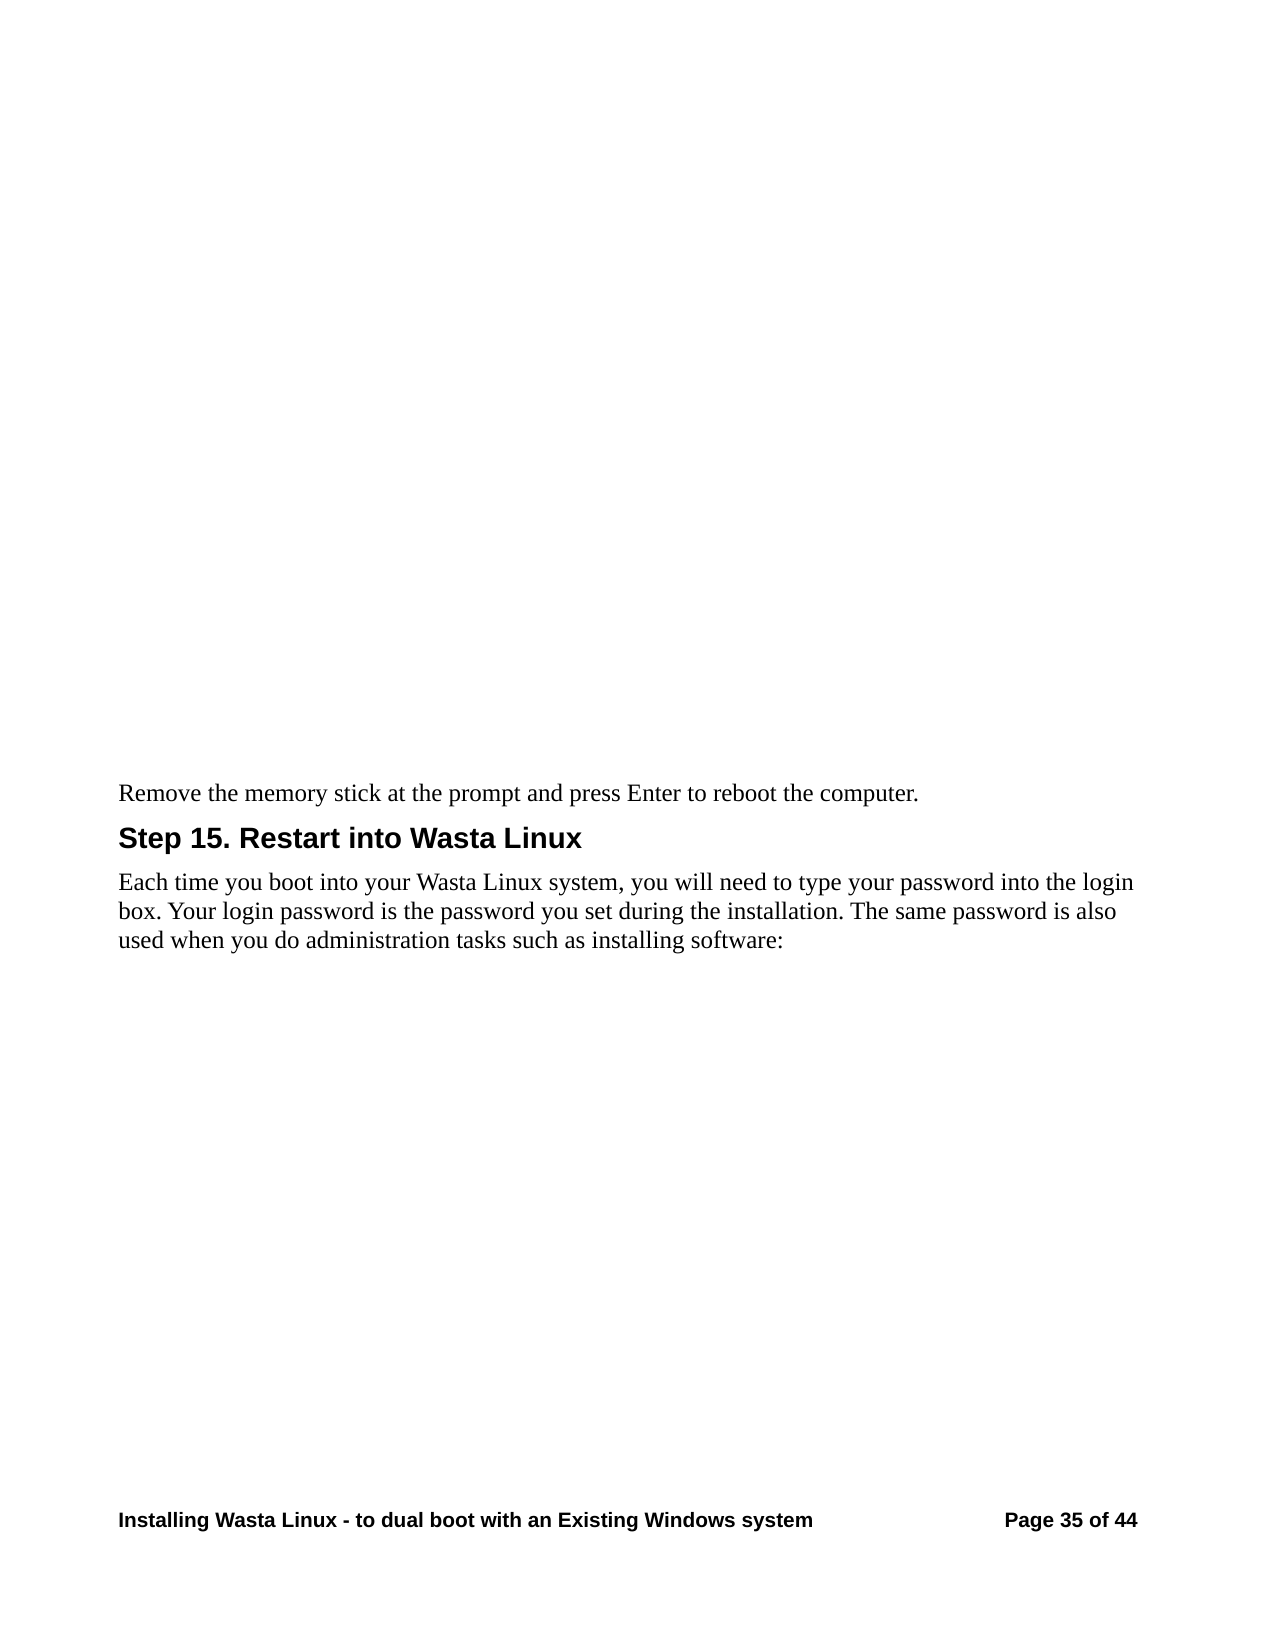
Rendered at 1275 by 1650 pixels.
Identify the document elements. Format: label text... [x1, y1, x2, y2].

text Each time you boot into your Wasta Linux system, you will need to type your password into the login box. Your login password is the password you set during the installation. The same password is also used when you do administration tasks such as installing software: [118, 867, 1157, 954]
text Remove the memory stick at the prompt and press Enter to reboot the computer. [118, 778, 1157, 807]
subtitle Step 15. Restart into Wasta Linux [118, 821, 1157, 855]
